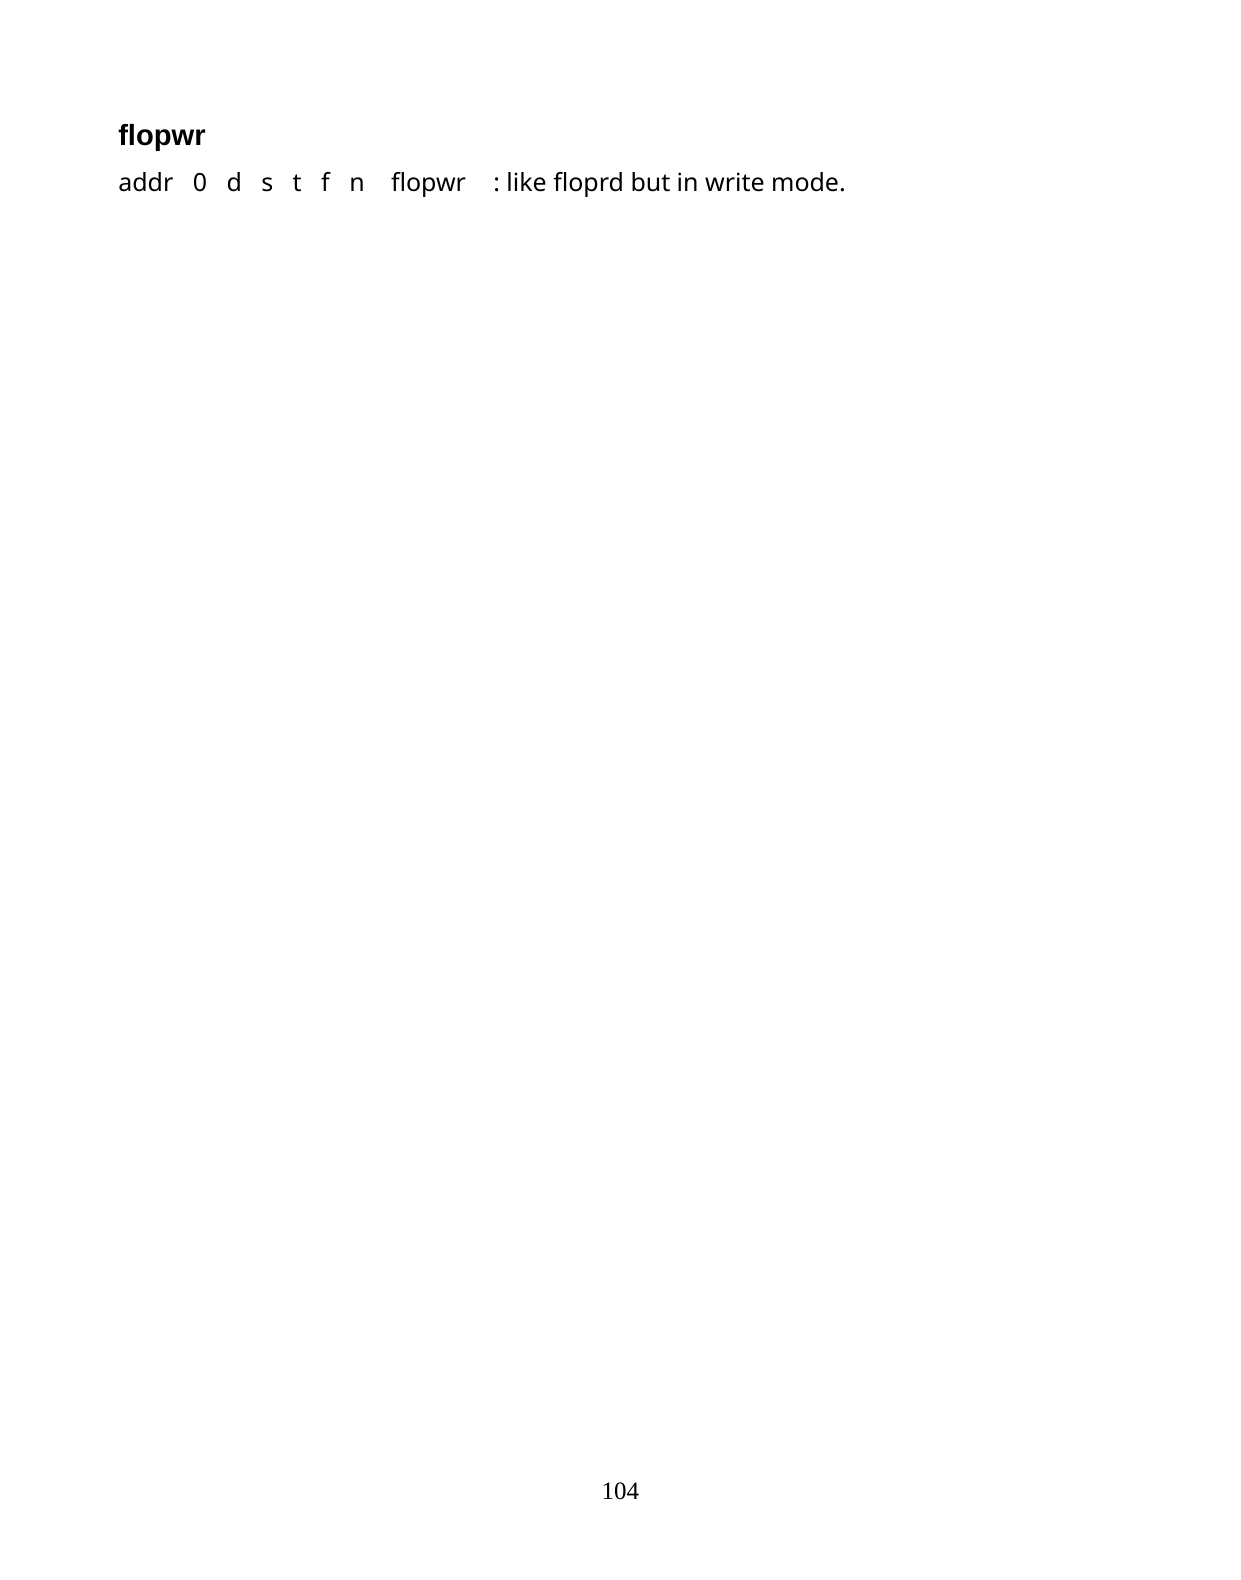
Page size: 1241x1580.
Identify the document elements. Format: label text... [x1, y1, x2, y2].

subtitle flopwr [118, 118, 1122, 152]
text addr 0 d s t f n flopwr : like floprd but in write mode. [118, 164, 1123, 198]
